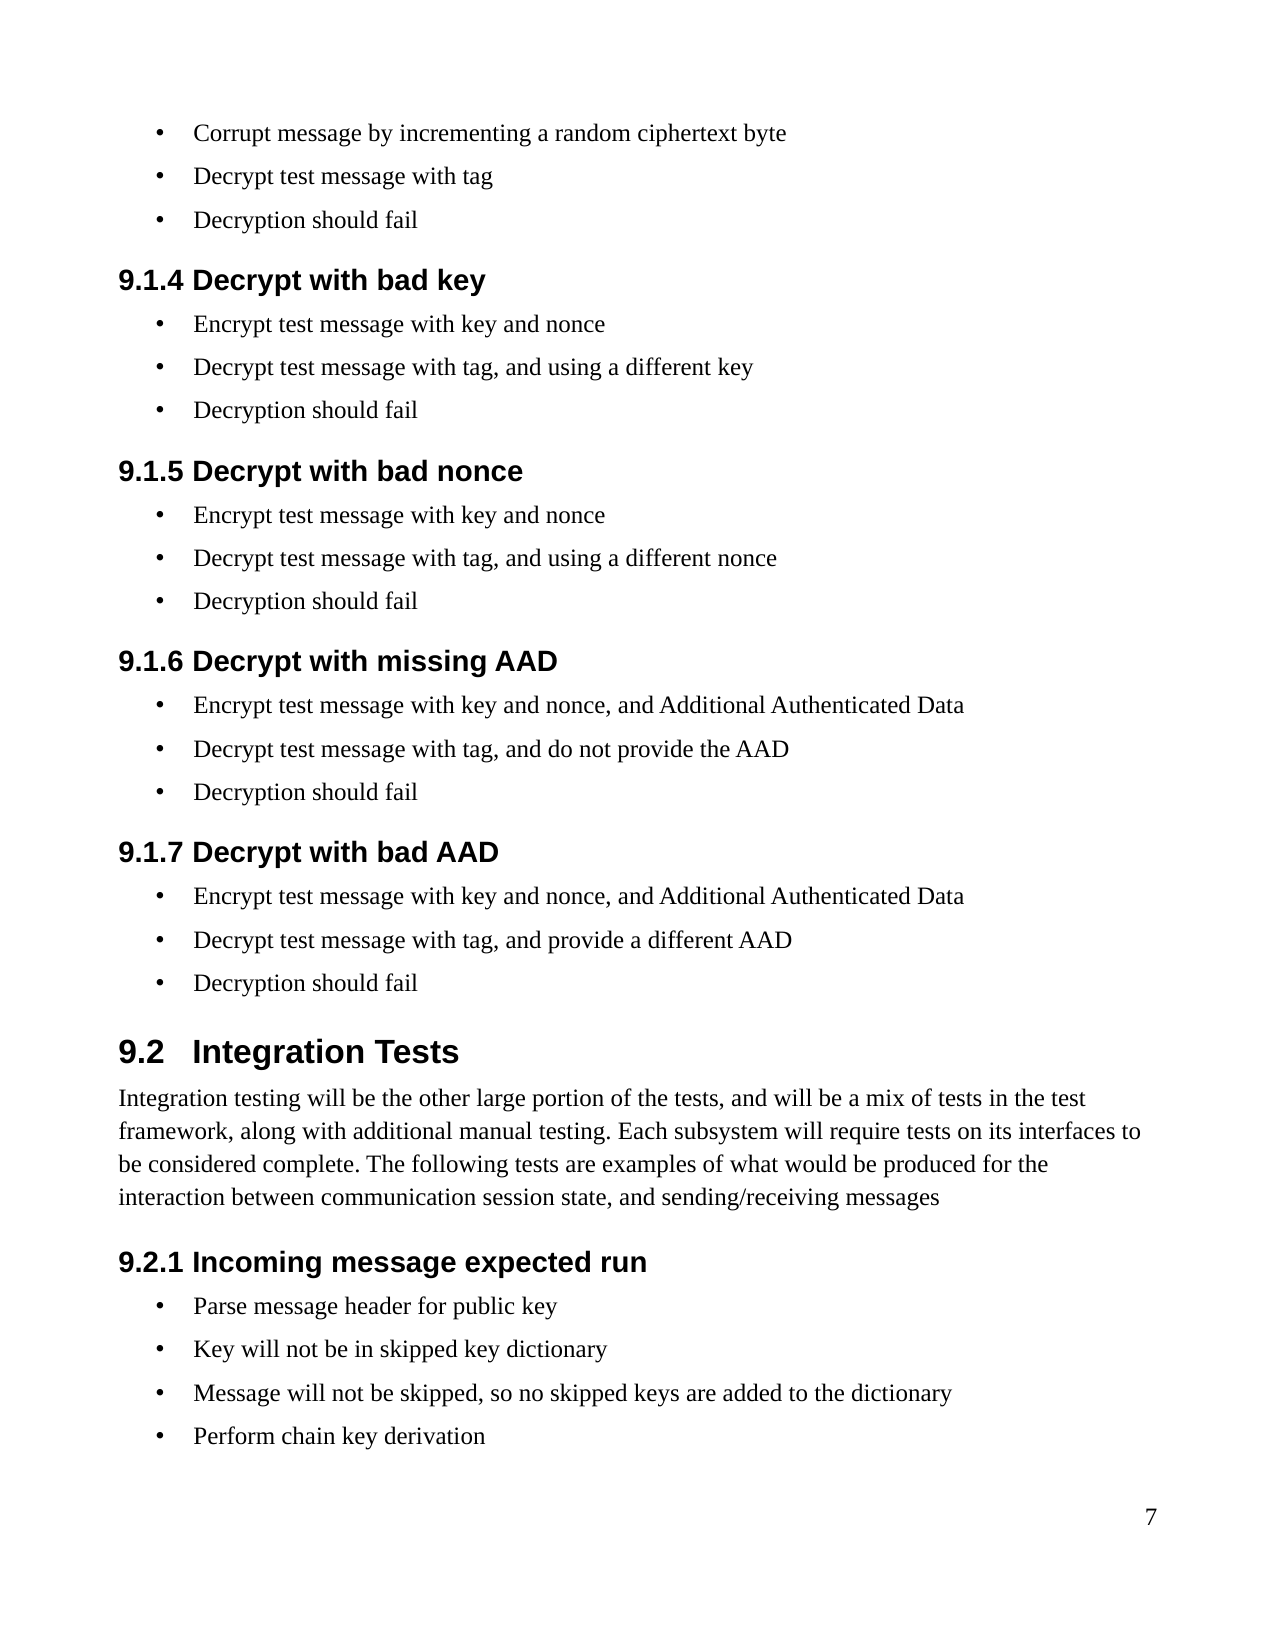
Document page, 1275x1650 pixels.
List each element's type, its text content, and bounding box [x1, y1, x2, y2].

list Encrypt test message with key and nonce [156, 309, 1157, 338]
list Decrypt test message with tag [156, 161, 1157, 190]
list Encrypt test message with key and nonce [156, 500, 1157, 528]
subtitle Decrypt with bad key [118, 263, 1157, 296]
subtitle Incoming message expected run [118, 1245, 1157, 1278]
subtitle Decrypt with missing AAD [118, 644, 1157, 678]
subtitle Decrypt with bad AAD [118, 835, 1157, 869]
text Integration testing will be the other large portion of the tests, and will be a mix of tests in the test framework, along with additional manual testing. Each subsystem will require tests on its interfaces to be considered complete. The following tests are examples of what would be produced for the interaction between communication session state, and sending/receiving messages [118, 1083, 1157, 1211]
list Decryption should fail [156, 968, 1157, 997]
list Key will not be in skipped key dictionary [156, 1334, 1157, 1363]
list Encrypt test message with key and nonce, and Additional Authenticated Data [156, 881, 1157, 910]
list Decryption should fail [156, 777, 1157, 806]
list Parse message header for public key [156, 1291, 1157, 1320]
list Decryption should fail [156, 205, 1157, 233]
list Decrypt test message with tag, and provide a different AAD [156, 925, 1157, 953]
subtitle Integration Tests [118, 1032, 1157, 1071]
list Decrypt test message with tag, and using a different nonce [156, 543, 1157, 572]
list Decryption should fail [156, 396, 1157, 424]
list Perform chain key derivation [156, 1421, 1157, 1450]
list Encrypt test message with key and nonce, and Additional Authenticated Data [156, 691, 1157, 719]
list Corrupt message by incrementing a random ciphertext byte [156, 118, 1157, 147]
list Message will not be skipped, so no skipped keys are added to the dictionary [156, 1378, 1157, 1406]
list Decrypt test message with tag, and using a different key [156, 352, 1157, 381]
list Decrypt test message with tag, and do not provide the AAD [156, 734, 1157, 763]
subtitle Decrypt with bad nonce [118, 453, 1157, 487]
list Decryption should fail [156, 586, 1157, 615]
